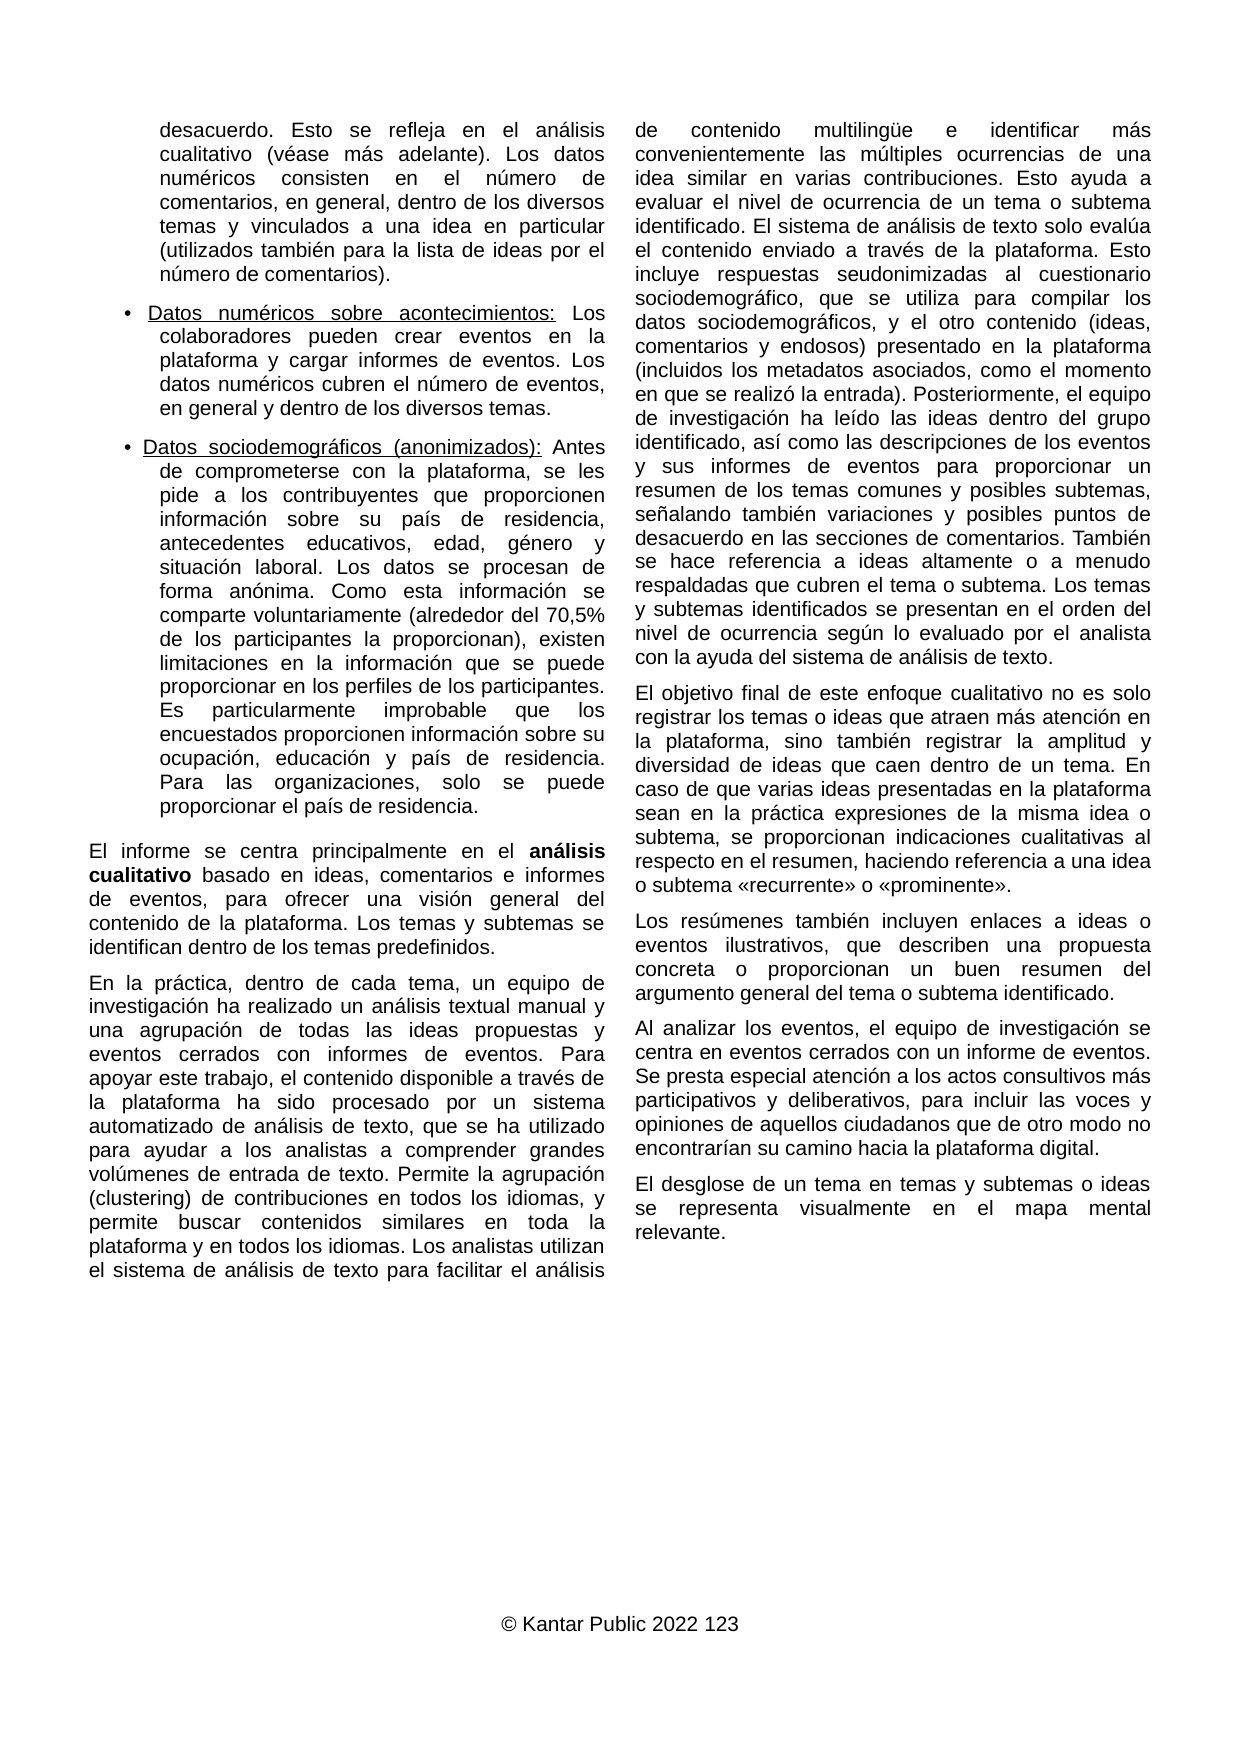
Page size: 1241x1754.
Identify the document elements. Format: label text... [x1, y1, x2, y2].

text • Datos numéricos sobre acontecimientos: Los colaboradores pueden crear eventos en la plataforma y cargar informes de eventos. Los datos numéricos cubren el número de eventos, en general y dentro de los diversos temas. [124, 300, 605, 420]
text Los resúmenes también incluyen enlaces a ideas o eventos ilustrativos, que describen una propuesta concreta o proporcionan un buen resumen del argumento general del tema o subtema identificado. [635, 908, 1152, 1004]
text Al analizar los eventos, el equipo de investigación se centra en eventos cerrados con un informe de eventos. Se presta especial atención a los actos consultivos más participativos y deliberativos, para incluir las voces y opiniones de aquellos ciudadanos que de otro modo no encontrarían su camino hacia la plataforma digital. [635, 1016, 1152, 1160]
text El desglose de un tema en temas y subtemas o ideas se representa visualmente en el mapa mental relevante. [635, 1172, 1152, 1244]
text El informe se centra principalmente en el análisis cualitativo basado en ideas, comentarios e informes de eventos, para ofrecer una visión general del contenido de la plataforma. Los temas y subtemas se identifican dentro de los temas predefinidos. [88, 839, 605, 958]
text En la práctica, dentro de cada tema, un equipo de investigación ha realizado un análisis textual manual y una agrupación de todas las ideas propuestas y eventos cerrados con informes de eventos. Para apoyar este trabajo, el contenido disponible a través de la plataforma ha sido procesado por un sistema automatizado de análisis de texto, que se ha utilizado para ayudar a los analistas a comprender grandes volúmenes de entrada de texto. Permite la agrupación (clustering) de contribuciones en todos los idiomas, y permite buscar contenidos similares en toda la plataforma y en todos los idiomas. Los analistas utilizan el sistema de análisis de texto para facilitar el análisis [88, 970, 605, 1282]
text de contenido multilingüe e identificar más convenientemente las múltiples ocurrencias de una idea similar en varias contribuciones. Esto ayuda a evaluar el nivel de ocurrencia de un tema o subtema identificado. El sistema de análisis de texto solo evalúa el contenido enviado a través de la plataforma. Esto incluye respuestas seudonimizadas al cuestionario sociodemográfico, que se utiliza para compilar los datos sociodemográficos, y el otro contenido (ideas, comentarios y endosos) presentado en la plataforma (incluidos los metadatos asociados, como el momento en que se realizó la entrada). Posteriormente, el equipo de investigación ha leído las ideas dentro del grupo identificado, así como las descripciones de los eventos y sus informes de eventos para proporcionar un resumen de los temas comunes y posibles subtemas, señalando también variaciones y posibles puntos de desacuerdo en las secciones de comentarios. También se hace referencia a ideas altamente o a menudo respaldadas que cubren el tema o subtema. Los temas y subtemas identificados se presentan en el orden del nivel de ocurrencia según lo evaluado por el analista con la ayuda del sistema de análisis de texto. [635, 118, 1152, 669]
text desacuerdo. Esto se refleja en el análisis cualitativo (véase más adelante). Los datos numéricos consisten en el número de comentarios, en general, dentro de los diversos temas y vinculados a una idea en particular (utilizados también para la lista de ideas por el número de comentarios). [124, 118, 605, 286]
text • Datos sociodemográficos (anonimizados): Antes de comprometerse con la plataforma, se les pide a los contribuyentes que proporcionen información sobre su país de residencia, antecedentes educativos, edad, género y situación laboral. Los datos se procesan de forma anónima. Como esta información se comparte voluntariamente (alrededor del 70,5% de los participantes la proporcionan), existen limitaciones en la información que se puede proporcionar en los perfiles de los participantes. Es particularmente improbable que los encuestados proporcionen información sobre su ocupación, educación y país de residencia. Para las organizaciones, solo se puede proporcionar el país de residencia. [124, 435, 605, 818]
text El objetivo final de este enfoque cualitativo no es solo registrar los temas o ideas que atraen más atención en la plataforma, sino también registrar la amplitud y diversidad de ideas que caen dentro de un tema. En caso de que varias ideas presentadas en la plataforma sean en la práctica expresiones de la misma idea o subtema, se proporcionan indicaciones cualitativas al respecto en el resumen, haciendo referencia a una idea o subtema «recurrente» o «prominente». [635, 681, 1152, 897]
